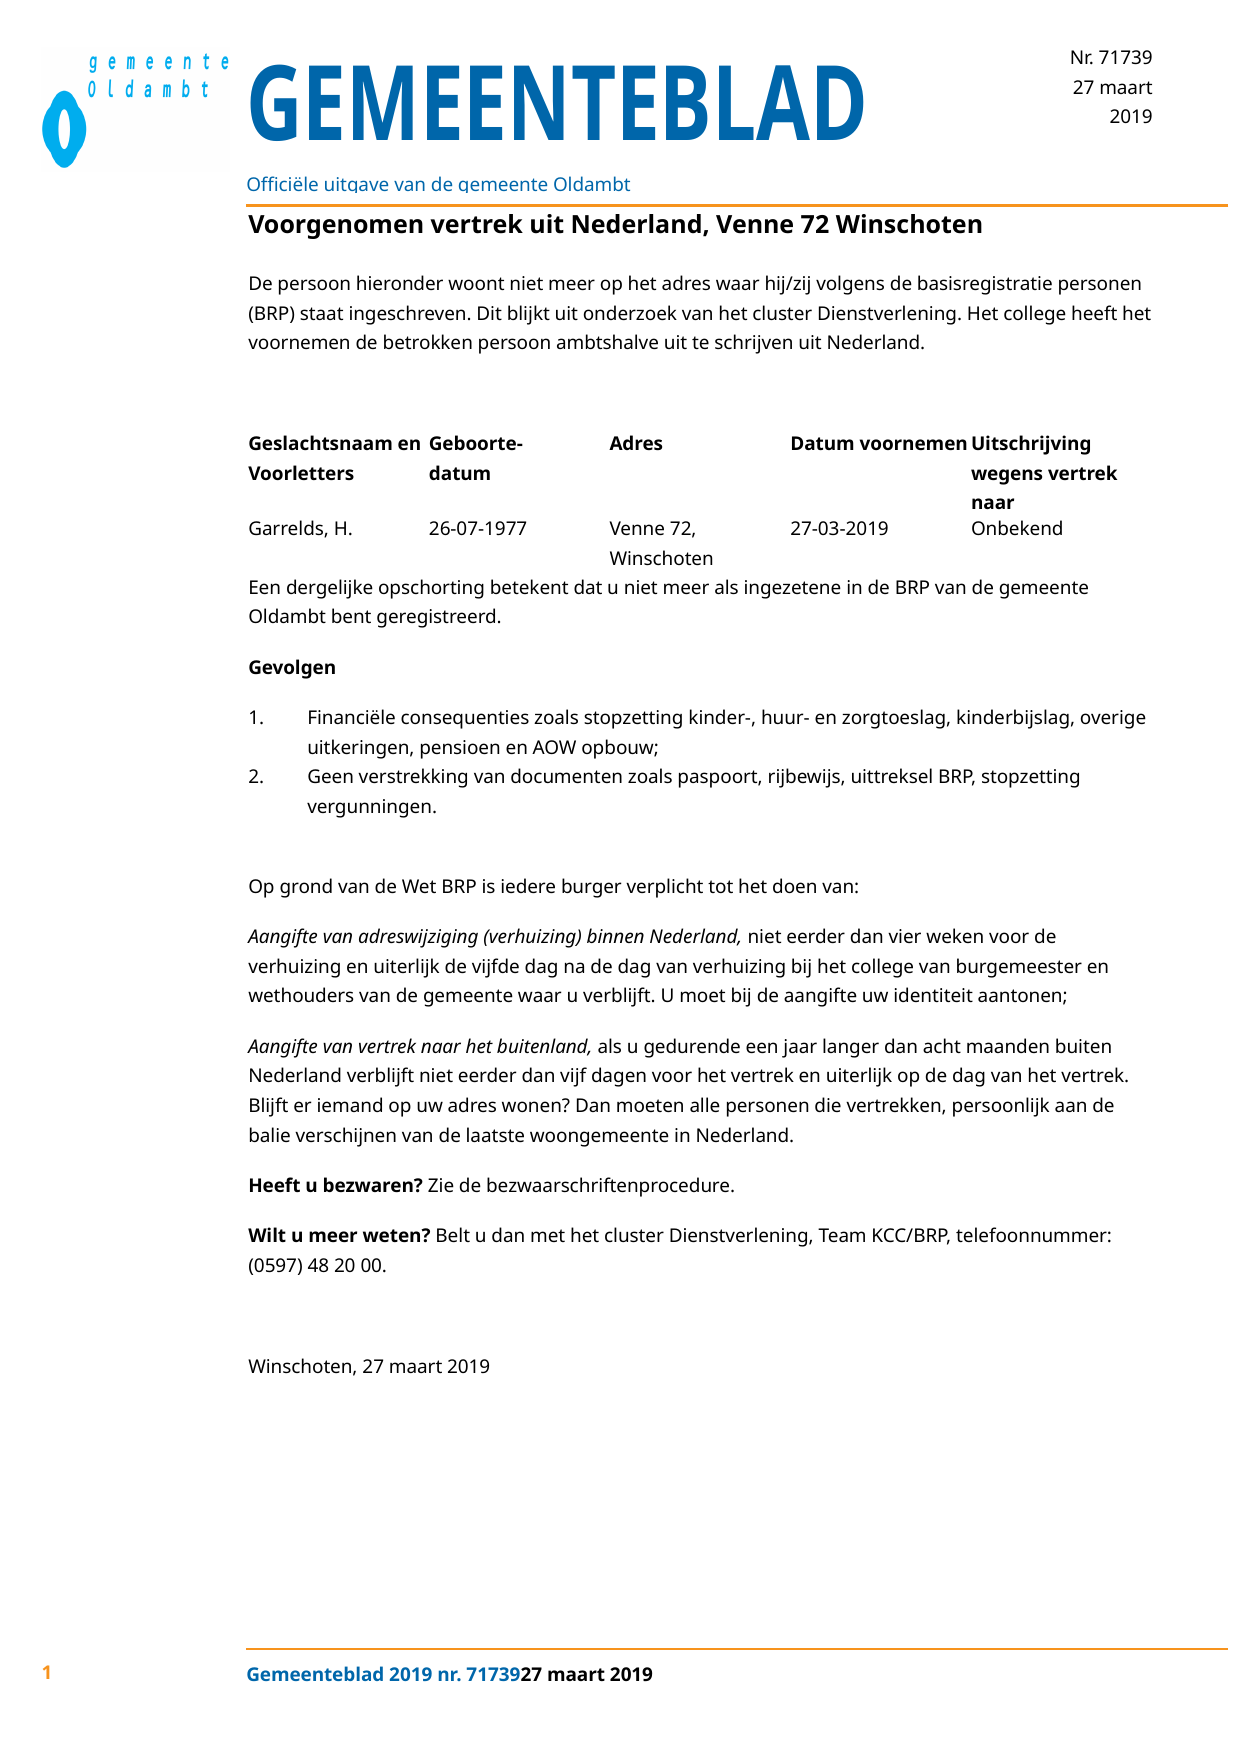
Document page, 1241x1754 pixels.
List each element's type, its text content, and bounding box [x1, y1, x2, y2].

table_cell Venne 72, Winschoten [609, 515, 790, 571]
text Wilt u meer weten? Belt u dan met het cluster Dienstverlening, Team KCC/BRP, telefoonnummer: (0597) 48 20 00. [248, 1223, 1152, 1278]
text Aangifte van vertrek naar het buitenland, als u gedurende een jaar langer dan acht maanden buiten Nederland verblijft niet eerder dan vijf dagen voor het vertrek en uiterlijk op de dag van het vertrek. Blijft er iemand op uw adres wonen? Dan moeten alle personen die vertrekken, persoonlijk aan de balie verschijnen van de laatste woongemeente in Nederland. [248, 1033, 1152, 1147]
text Gevolgen [248, 654, 1152, 679]
table_cell 26-07-1977 [429, 515, 609, 571]
table_header Uitschrijving wegens vertrek naar [971, 430, 1152, 515]
text De persoon hieronder woont niet meer op het adres waar hij/zij volgens de basisregistratie personen (BRP) staat ingeschreven. Dit blijkt uit onderzoek van het cluster Dienstverlening. Het college heeft het voornemen de betrokken persoon ambtshalve uit te schrijven uit Nederland. [248, 270, 1152, 355]
picture [41, 47, 231, 172]
table_header Datum voornemen [790, 430, 971, 515]
table_header Adres [609, 430, 790, 515]
table_cell Garrelds, H. [248, 515, 429, 571]
table_cell Onbekend [971, 515, 1152, 571]
text Heeft u bezwaren? Zie de bezwaarschriftenprocedure. [248, 1172, 1152, 1198]
table_cell 27-03-2019 [790, 515, 971, 571]
list Geen verstrekking van documenten zoals paspoort, rijbewijs, uittreksel BRP, stopzetting vergunningen. [248, 763, 1152, 819]
table_header Geslachtsnaam en Voorletters [248, 430, 429, 515]
text Een dergelijke opschorting betekent dat u niet meer als ingezetene in de BRP van de gemeente Oldambt bent geregistreerd. [248, 574, 1152, 629]
table_header Geboorte- datum [429, 430, 609, 515]
list Financiële consequenties zoals stopzetting kinder-, huur- en zorgtoeslag, kinderbijslag, overige uitkeringen, pensioen en AOW opbouw; [248, 704, 1152, 759]
text Op grond van de Wet BRP is iedere burger verplicht tot het doen van: [248, 873, 1152, 899]
text Voorgenomen vertrek uit Nederland, Venne 72 Winschoten [248, 207, 1152, 241]
text Winschoten, 27 maart 2019 [248, 1353, 1152, 1379]
text Aangifte van adreswijziging (verhuizing) binnen Nederland, niet eerder dan vier weken voor de verhuizing en uiterlijk de vijfde dag na de dag van verhuizing bij het college van burgemeester en wethouders van de gemeente waar u verblijft. U moet bij de aangifte uw identiteit aantonen; [248, 923, 1152, 1008]
